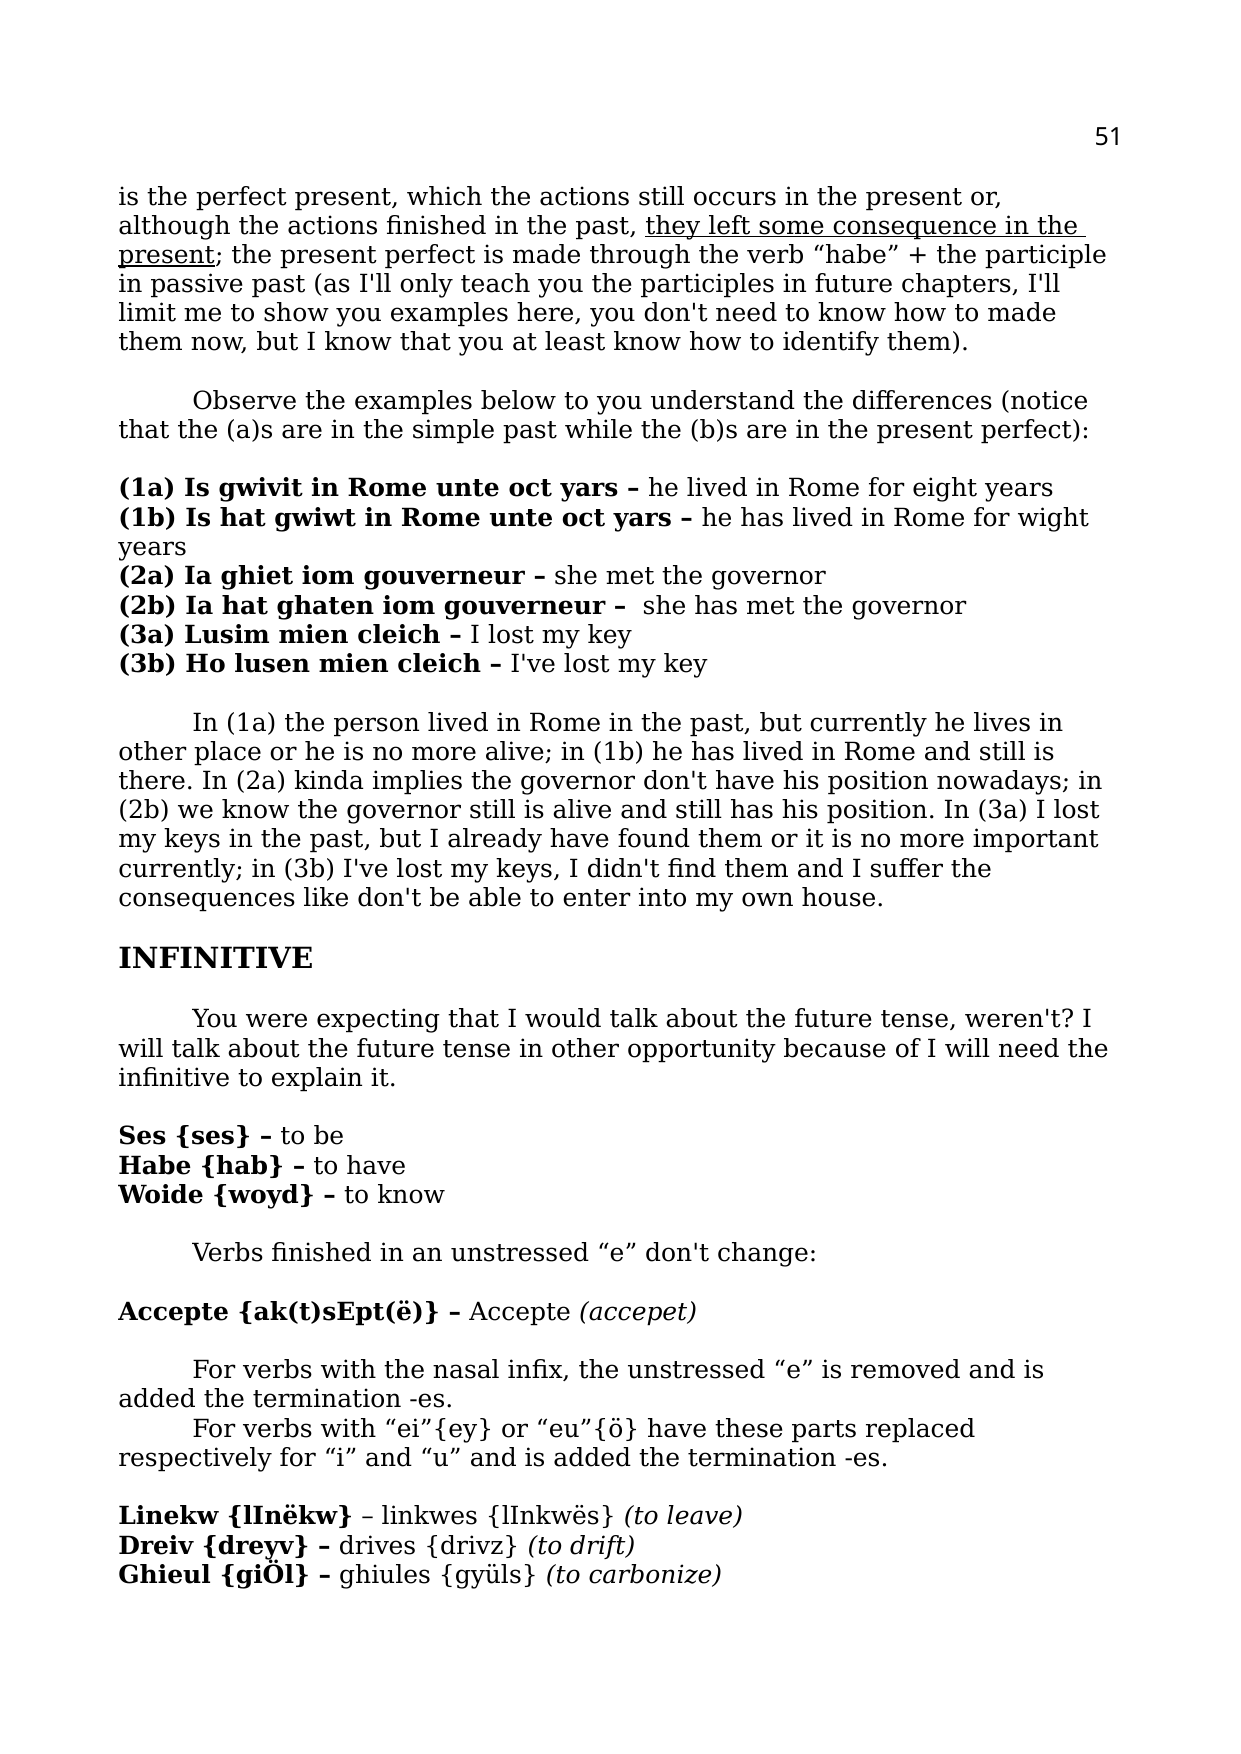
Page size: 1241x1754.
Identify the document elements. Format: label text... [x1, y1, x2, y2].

text Habe {hab} – to have [118, 1151, 1123, 1180]
text Ses {ses} – to be [118, 1121, 1123, 1151]
text Linekw {lInëkw} – linkwes {lInkwës} (to leave) [118, 1501, 1123, 1531]
text Accepte {ak(t)sEpt(ë)} – Accepte (accepet) [118, 1297, 1123, 1326]
text You were expecting that I would talk about the future tense, weren't? I will talk about the future tense in other opportunity because of I will need the infinitive to explain it. [118, 1005, 1123, 1092]
text For verbs with “ei”{ey} or “eu”{ö} have these parts replaced respectively for “i” and “u” and is added the termination -es. [118, 1414, 1123, 1472]
text (2a) Ia ghiet iom gouverneur – she met the governor (2b) Ia hat ghaten iom gouverneur – she has met the governor [118, 561, 1123, 620]
text For verbs with the nasal infix, the unstressed “e” is removed and is added the termination -es. [118, 1356, 1123, 1414]
text (1a) Is gwivit in Rome unte oct yars – he lived in Rome for eight years [118, 473, 1123, 503]
text In (1a) the person lived in Rome in the past, but currently he lives in other place or he is no more alive; in (1b) he has lived in Rome and still is there. In (2a) kinda implies the governor don't have his position nowadays; in (2b) we know the governor still is alive and still has his position. In (3a) I lost my keys in the past, but I already have found them or it is no more important currently; in (3b) I've lost my keys, I didn't find them and I suffer the consequences like don't be able to enter into my own house. [118, 708, 1123, 912]
text Ghieul {giÖl} – ghiules {gyüls} (to carbonize) [118, 1560, 1123, 1589]
text (1b) Is hat gwiwt in Rome unte oct yars – he has lived in Rome for wight years [118, 503, 1123, 561]
text Dreiv {dreyv} – drives {drivz} (to drift) [118, 1531, 1123, 1560]
text (3b) Ho lusen mien cleich – I've lost my key [118, 649, 1123, 679]
text (3a) Lusim mien cleich – I lost my key [118, 620, 1123, 649]
text Verbs finished in an unstressed “e” don't change: [118, 1239, 1123, 1268]
text is the perfect present, which the actions still occurs in the present or, although the actions finished in the past, they left some consequence in the present; the present perfect is made through the verb “habe” + the participle in passive past (as I'll only teach you the participles in future chapters, I'll limit me to show you examples here, you don't need to know how to made them now, but I know that you at least know how to identify them). [118, 182, 1123, 357]
text Observe the examples below to you understand the differences (notice that the (a)s are in the simple past while the (b)s are in the present perfect): [118, 386, 1123, 444]
subtitle INFINITIVE [118, 941, 1123, 976]
text Woide {woyd} – to know [118, 1180, 1123, 1209]
